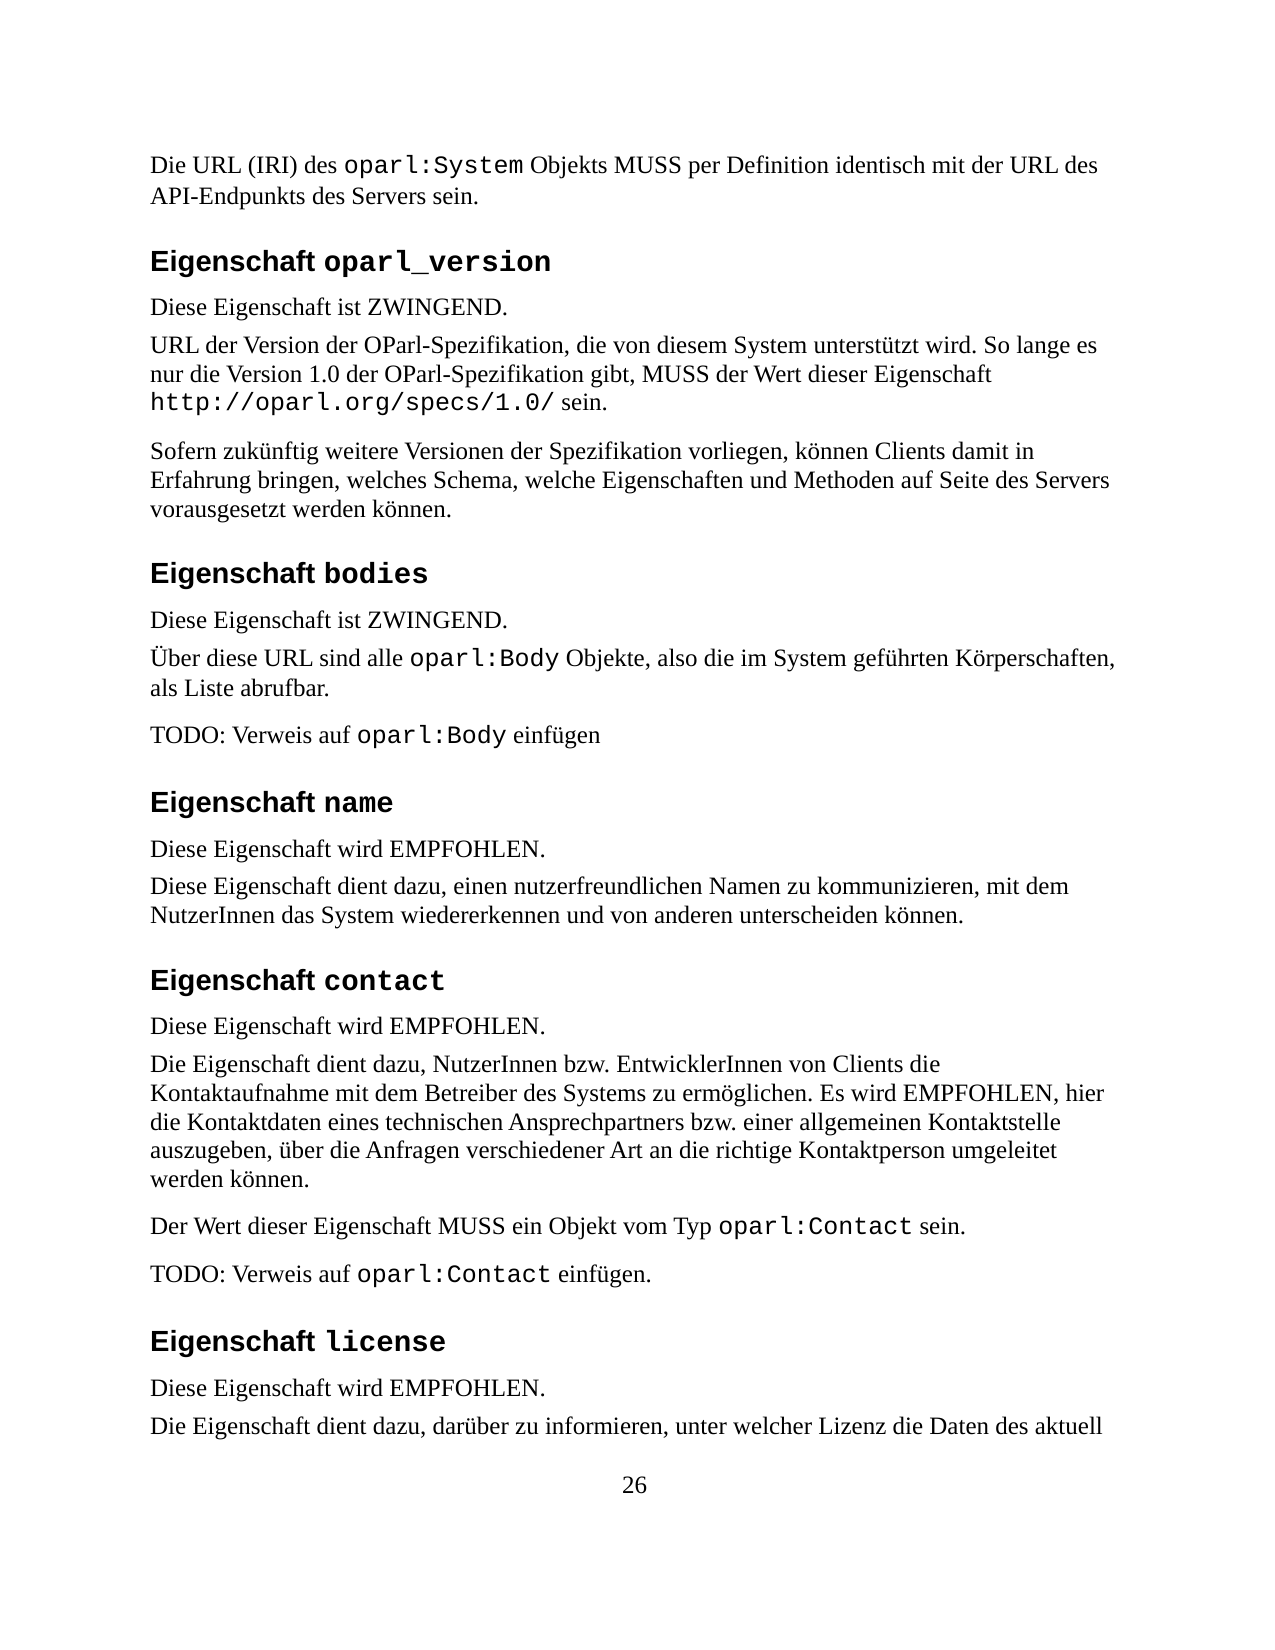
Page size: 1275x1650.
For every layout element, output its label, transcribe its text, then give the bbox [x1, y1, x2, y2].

text Die URL (IRI) des oparl:System Objekts MUSS per Definition identisch mit der URL des API-Endpunkts des Servers sein. [150, 150, 1125, 209]
text TODO: Verweis auf oparl:Contact einfügen. [150, 1259, 1125, 1290]
text Diese Eigenschaft wird EMPFOHLEN. [150, 1373, 1125, 1402]
text Die Eigenschaft dient dazu, NutzerInnen bzw. EntwicklerInnen von Clients die Kontaktaufnahme mit dem Betreiber des Systems zu ermöglichen. Es wird EMPFOHLEN, hier die Kontaktdaten eines technischen Ansprechpartners bzw. einer allgemeinen Kontaktstelle auszugeben, über die Anfragen verschiedener Art an die richtige Kontaktperson umgeleitet werden können. [150, 1049, 1125, 1193]
subtitle Eigenschaft license [150, 1324, 1125, 1361]
text Diese Eigenschaft ist ZWINGEND. [150, 292, 1125, 321]
text Die Eigenschaft dient dazu, darüber zu informieren, unter welcher Lizenz die Daten des aktuell [150, 1411, 1125, 1439]
text URL der Version der OParl-Spezifikation, die von diesem System unterstützt wird. So lange es nur die Version 1.0 der OParl-Spezifikation gibt, MUSS der Wert dieser Eigenschaft http://oparl.org/specs/1.0/ sein. [150, 330, 1125, 418]
text TODO: Verweis auf oparl:Body einfügen [150, 720, 1125, 751]
subtitle Eigenschaft bodies [150, 556, 1125, 592]
subtitle Eigenschaft oparl_version [150, 243, 1125, 280]
text Der Wert dieser Eigenschaft MUSS ein Objekt vom Typ oparl:Contact sein. [150, 1211, 1125, 1242]
text Über diese URL sind alle oparl:Body Objekte, also die im System geführten Körperschaften, als Liste abrufbar. [150, 643, 1125, 702]
text Diese Eigenschaft wird EMPFOHLEN. [150, 1011, 1125, 1040]
text Diese Eigenschaft dient dazu, einen nutzerfreundlichen Namen zu kommunizieren, mit dem NutzerInnen das System wiedererkennen und von anderen unterscheiden können. [150, 871, 1125, 929]
text Sofern zukünftig weitere Versionen der Spezifikation vorliegen, können Clients damit in Erfahrung bringen, welches Schema, welche Eigenschaften und Methoden auf Seite des Servers vorausgesetzt werden können. [150, 436, 1125, 522]
subtitle Eigenschaft contact [150, 963, 1125, 999]
text Diese Eigenschaft ist ZWINGEND. [150, 605, 1125, 634]
subtitle Eigenschaft name [150, 785, 1125, 821]
text Diese Eigenschaft wird EMPFOHLEN. [150, 834, 1125, 862]
